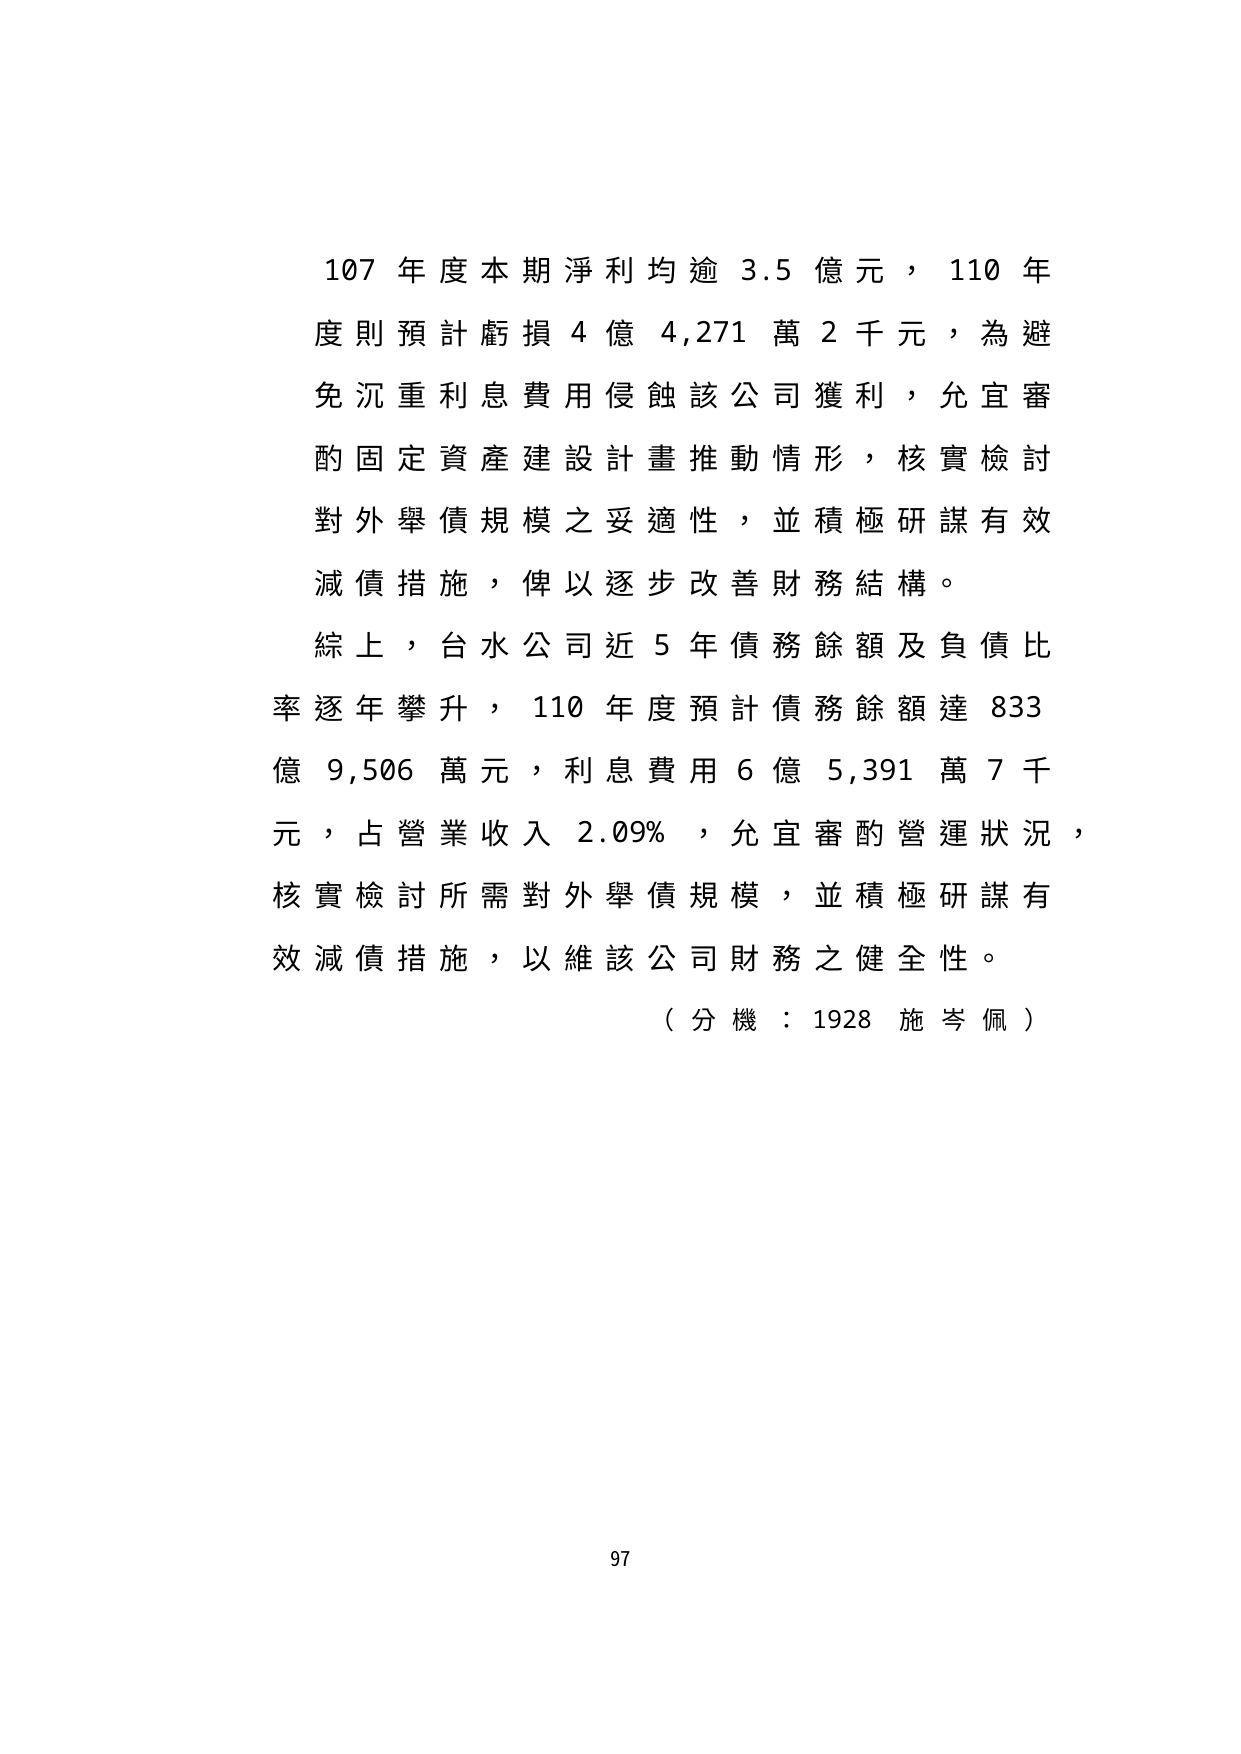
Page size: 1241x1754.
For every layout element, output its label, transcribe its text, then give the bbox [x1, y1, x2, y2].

text 107年度本期淨利均逾3.5億元，110年度則預計虧損4億4,271萬2千元，為避免沉重利息費用侵蝕該公司獲利，允宜審酌固定資產建設計畫推動情形，核實檢討對外舉債規模之妥適性，並積極研謀有效減債措施，俾以逐步改善財務結構。 [271, 227, 1058, 602]
text 綜上，台水公司近5年債務餘額及負債比率逐年攀升，110年度預計債務餘額達833億9,506萬元，利息費用6億5,391萬7千元，占營業收入2.09%，允宜審酌營運狀況，核實檢討所需對外舉債規模，並積極研謀有效減債措施，以維該公司財務之健全性。 [242, 602, 1058, 977]
text （分機：1928 施岑佩） [183, 977, 1058, 1040]
